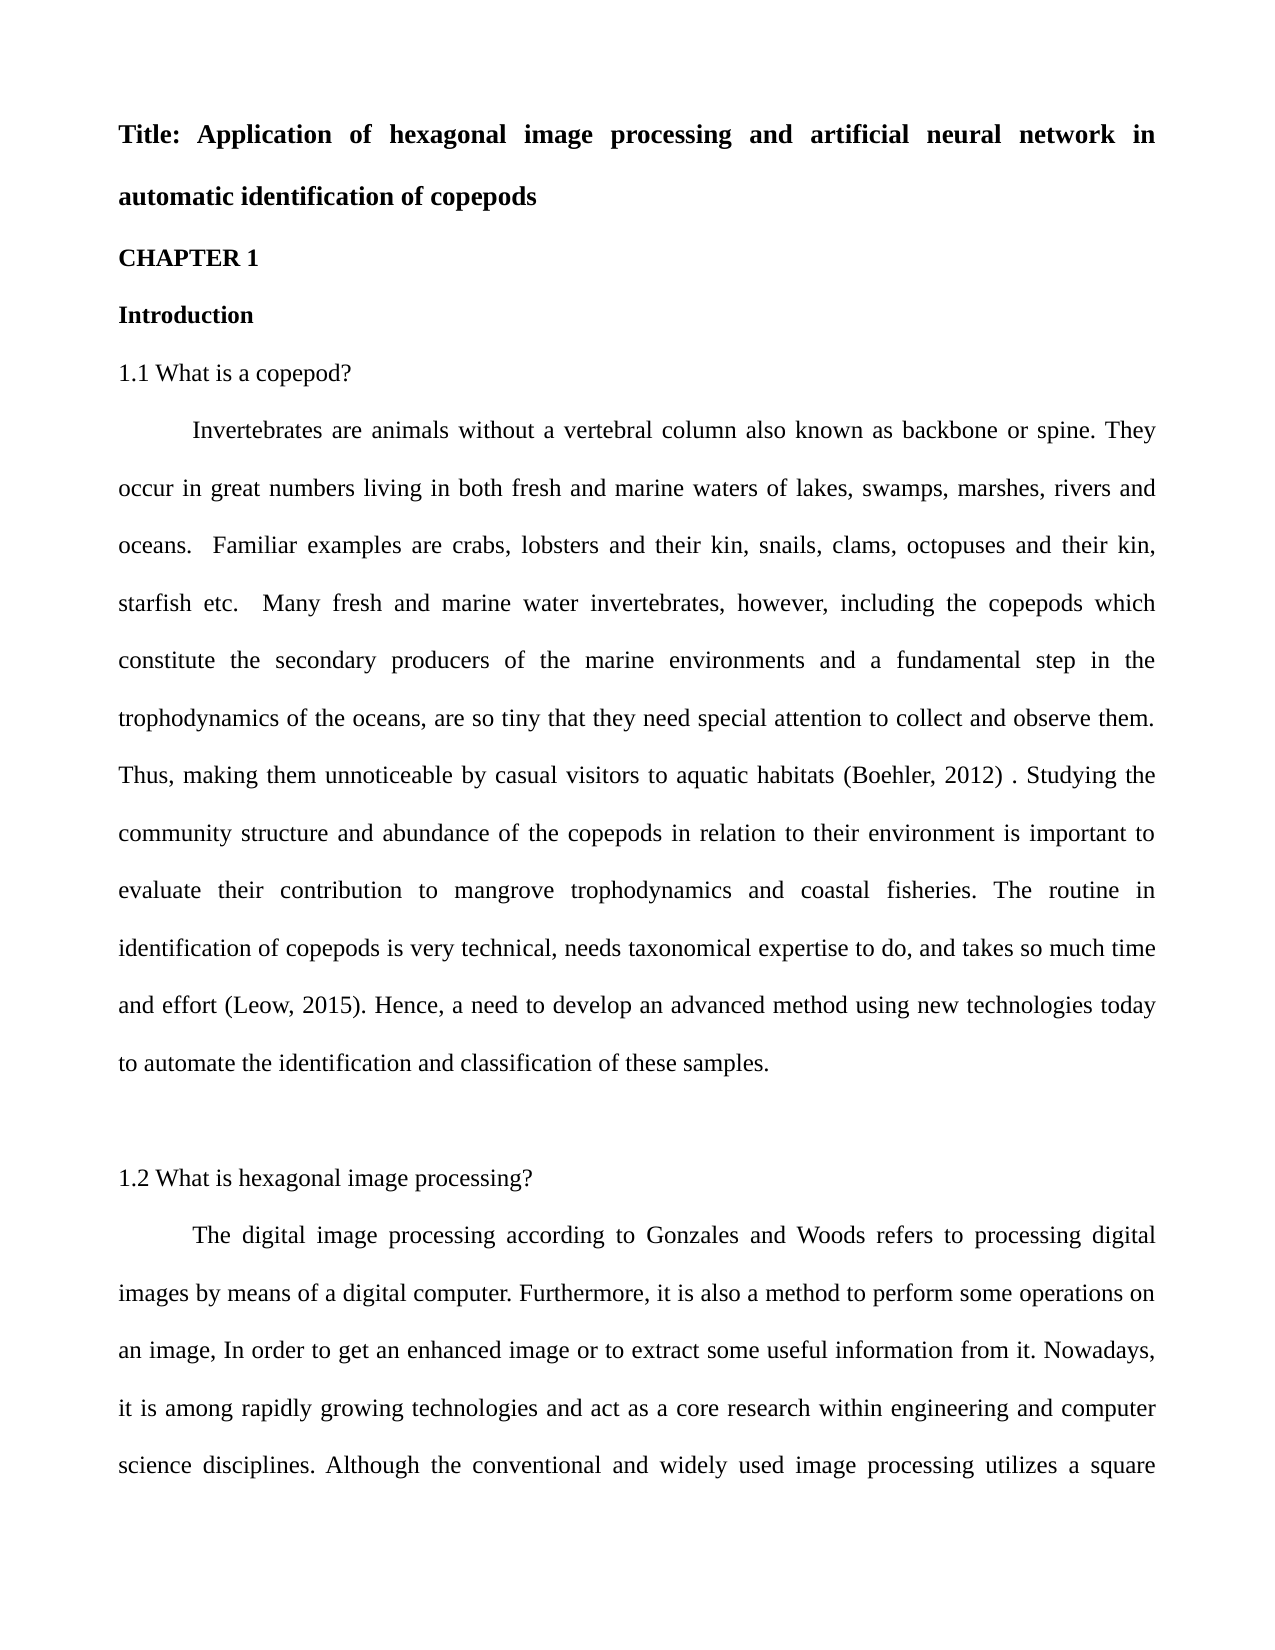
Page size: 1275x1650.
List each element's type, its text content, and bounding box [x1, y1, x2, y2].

text 1.1 What is a copepod? [118, 358, 1157, 386]
text CHAPTER 1 [118, 243, 1157, 271]
text Introduction [118, 300, 1157, 329]
text Invertebrates are animals without a vertebral column also known as backbone or spine. They occur in great numbers living in both fresh and marine waters of lakes, swamps, marshes, rivers and oceans. Familiar examples are crabs, lobsters and their kin, snails, clams, octopuses and their kin, starfish etc. Many fresh and marine water invertebrates, however, including the copepods which constitute the secondary producers of the marine environments and a fundamental step in the trophodynamics of the oceans, are so tiny that they need special attention to collect and observe them. Thus, making them unnoticeable by casual visitors to aquatic habitats (Boehler, 2012) . Studying the community structure and abundance of the copepods in relation to their environment is important to evaluate their contribution to mangrove trophodynamics and coastal fisheries. The routine in identification of copepods is very technical, needs taxonomical expertise to do, and takes so much time and effort (Leow, 2015). Hence, a need to develop an advanced method using new technologies today to automate the identification and classification of these samples. [118, 415, 1157, 1076]
text Title: Application of hexagonal image processing and artificial neural network in automatic identification of copepods [118, 118, 1157, 212]
text 1.2 What is hexagonal image processing? [118, 1163, 1157, 1191]
text The digital image processing according to Gonzales and Woods refers to processing digital images by means of a digital computer. Furthermore, it is also a method to perform some operations on an image, In order to get an enhanced image or to extract some useful information from it. Nowadays, it is among rapidly growing technologies and act as a core research within engineering and computer science disciplines. Although the conventional and widely used image processing utilizes a square [118, 1220, 1157, 1479]
